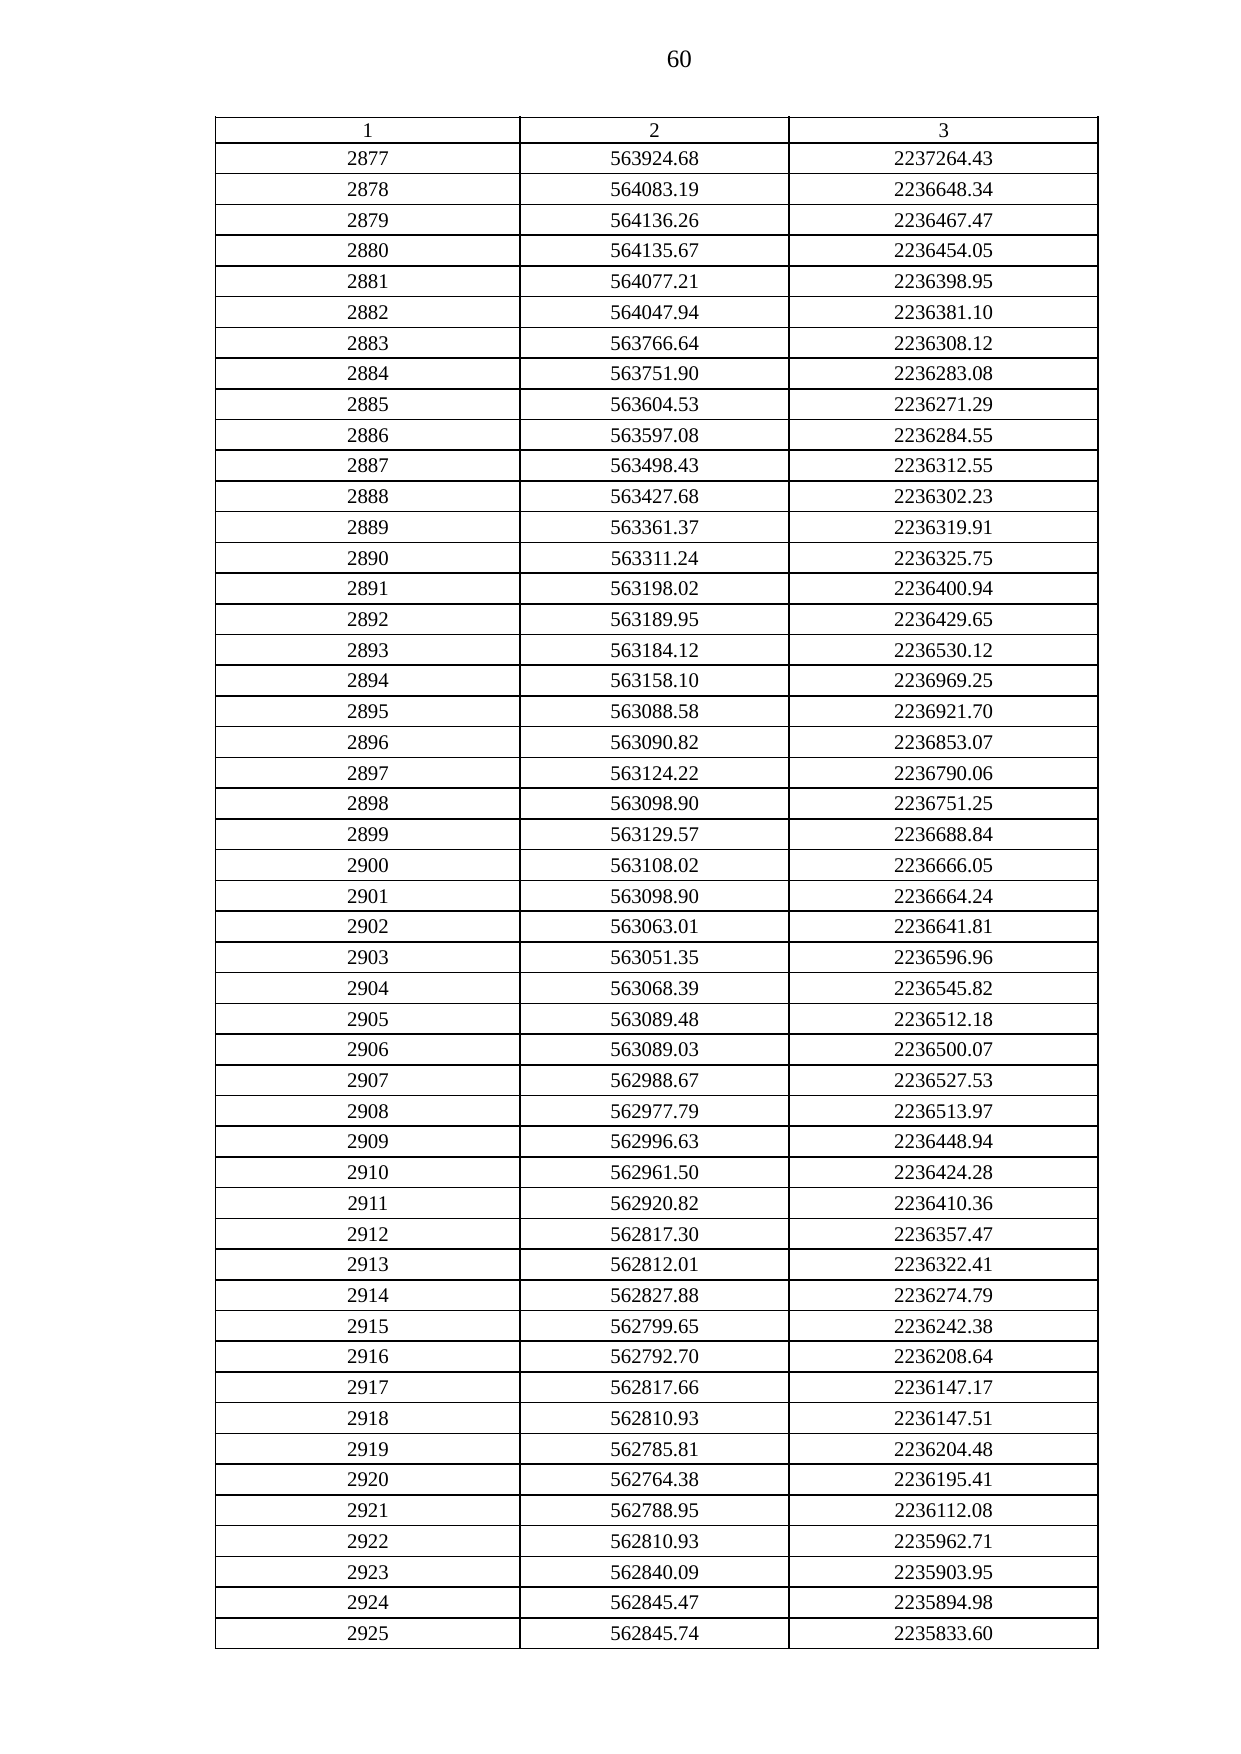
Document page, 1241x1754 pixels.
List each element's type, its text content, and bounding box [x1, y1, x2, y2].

table_cell 2925 [216, 1619, 519, 1648]
table_cell 2909 [216, 1127, 519, 1156]
table_cell 2236664.24 [790, 881, 1097, 910]
table_cell 2236688.84 [790, 820, 1097, 849]
table_cell 562764.38 [521, 1465, 788, 1494]
table_cell 2887 [216, 451, 519, 480]
table_cell 562785.81 [521, 1434, 788, 1463]
table_cell 2878 [216, 174, 519, 203]
table_cell 2892 [216, 605, 519, 634]
table_cell 2915 [216, 1311, 519, 1340]
table_cell 2236312.55 [790, 451, 1097, 480]
table_cell 2919 [216, 1434, 519, 1463]
table_cell 2921 [216, 1496, 519, 1525]
table_cell 2923 [216, 1557, 519, 1586]
table_cell 2904 [216, 973, 519, 1002]
table_cell 2906 [216, 1035, 519, 1064]
table_cell 2236319.91 [790, 512, 1097, 541]
table_cell 2912 [216, 1219, 519, 1248]
table_cell 2236921.70 [790, 697, 1097, 726]
table_cell 2881 [216, 267, 519, 296]
table_cell 562920.82 [521, 1188, 788, 1217]
table_cell 2918 [216, 1403, 519, 1433]
table_cell 2236283.08 [790, 359, 1097, 388]
table_cell 562996.63 [521, 1127, 788, 1156]
table_cell 562977.79 [521, 1096, 788, 1125]
table_cell 2236641.81 [790, 912, 1097, 941]
table_cell 2920 [216, 1465, 519, 1494]
table_cell 563766.64 [521, 328, 788, 357]
table_cell 563089.48 [521, 1004, 788, 1033]
table_cell 563108.02 [521, 850, 788, 879]
table_cell 2236242.38 [790, 1311, 1097, 1340]
table_header 3 [790, 118, 1097, 142]
table_cell 2910 [216, 1158, 519, 1187]
table_cell 2894 [216, 666, 519, 695]
table_cell 562817.30 [521, 1219, 788, 1248]
table_cell 2236284.55 [790, 420, 1097, 449]
table_cell 2235833.60 [790, 1619, 1097, 1648]
table_cell 563090.82 [521, 727, 788, 757]
table_cell 2236527.53 [790, 1066, 1097, 1094]
table_cell 563088.58 [521, 697, 788, 726]
table_cell 563158.10 [521, 666, 788, 695]
table_cell 564083.19 [521, 174, 788, 203]
table_cell 2236596.96 [790, 943, 1097, 972]
table_cell 562788.95 [521, 1496, 788, 1525]
table_cell 2236424.28 [790, 1158, 1097, 1187]
table_cell 563751.90 [521, 359, 788, 388]
table_cell 2900 [216, 850, 519, 879]
table_cell 2236429.65 [790, 605, 1097, 634]
table_cell 563098.90 [521, 789, 788, 818]
table_cell 2236648.34 [790, 174, 1097, 203]
table_cell 562810.93 [521, 1403, 788, 1433]
table_cell 2893 [216, 635, 519, 664]
table_cell 2236448.94 [790, 1127, 1097, 1156]
table_cell 2905 [216, 1004, 519, 1033]
table_cell 562812.01 [521, 1250, 788, 1279]
table_cell 2916 [216, 1342, 519, 1371]
table_cell 2236147.51 [790, 1403, 1097, 1433]
table_cell 562799.65 [521, 1311, 788, 1340]
table_cell 2236308.12 [790, 328, 1097, 357]
table_cell 2908 [216, 1096, 519, 1125]
table_cell 2880 [216, 236, 519, 265]
table_cell 2236302.23 [790, 482, 1097, 511]
table_cell 2889 [216, 512, 519, 541]
table_cell 2235962.71 [790, 1526, 1097, 1556]
table_cell 2236512.18 [790, 1004, 1097, 1033]
table_cell 2902 [216, 912, 519, 941]
table_cell 2236969.25 [790, 666, 1097, 695]
table_cell 564135.67 [521, 236, 788, 265]
table_cell 562845.47 [521, 1588, 788, 1617]
table_cell 2914 [216, 1281, 519, 1310]
table_cell 2886 [216, 420, 519, 449]
table_cell 2917 [216, 1373, 519, 1402]
table_cell 563051.35 [521, 943, 788, 972]
table_cell 2236208.64 [790, 1342, 1097, 1371]
table_cell 2895 [216, 697, 519, 726]
table_cell 563129.57 [521, 820, 788, 849]
table_cell 563361.37 [521, 512, 788, 541]
table_cell 562827.88 [521, 1281, 788, 1310]
table_cell 562810.93 [521, 1526, 788, 1556]
table_cell 2236195.41 [790, 1465, 1097, 1494]
table_cell 563597.08 [521, 420, 788, 449]
table_cell 2235894.98 [790, 1588, 1097, 1617]
table_cell 564047.94 [521, 297, 788, 326]
table_cell 2899 [216, 820, 519, 849]
table_cell 2236271.29 [790, 390, 1097, 418]
table_cell 2922 [216, 1526, 519, 1556]
table_cell 2890 [216, 543, 519, 572]
table_cell 2884 [216, 359, 519, 388]
table_cell 563427.68 [521, 482, 788, 511]
table_cell 563098.90 [521, 881, 788, 910]
table_cell 2236410.36 [790, 1188, 1097, 1217]
table_cell 2877 [216, 144, 519, 173]
table_cell 2879 [216, 205, 519, 234]
table_cell 2236530.12 [790, 635, 1097, 664]
table_cell 2897 [216, 758, 519, 787]
table_cell 2913 [216, 1250, 519, 1279]
table_cell 562961.50 [521, 1158, 788, 1187]
table_cell 2236274.79 [790, 1281, 1097, 1310]
table_cell 2911 [216, 1188, 519, 1217]
table_cell 2882 [216, 297, 519, 326]
table_cell 564077.21 [521, 267, 788, 296]
table_cell 2236751.25 [790, 789, 1097, 818]
table_cell 563089.03 [521, 1035, 788, 1064]
table_cell 2236513.97 [790, 1096, 1097, 1125]
table_cell 2896 [216, 727, 519, 757]
table_header 1 [216, 118, 519, 142]
table_cell 2236454.05 [790, 236, 1097, 265]
table_cell 562840.09 [521, 1557, 788, 1586]
table_cell 2236398.95 [790, 267, 1097, 296]
table_cell 2235903.95 [790, 1557, 1097, 1586]
table_cell 2236853.07 [790, 727, 1097, 757]
table_cell 2236545.82 [790, 973, 1097, 1002]
table_cell 2236790.06 [790, 758, 1097, 787]
table_cell 563063.01 [521, 912, 788, 941]
table_cell 563189.95 [521, 605, 788, 634]
table_cell 564136.26 [521, 205, 788, 234]
table_cell 2885 [216, 390, 519, 418]
table_cell 2903 [216, 943, 519, 972]
table_cell 2236357.47 [790, 1219, 1097, 1248]
table_cell 563924.68 [521, 144, 788, 173]
table_cell 2891 [216, 574, 519, 603]
table_cell 2883 [216, 328, 519, 357]
table_cell 563198.02 [521, 574, 788, 603]
table_cell 2236112.08 [790, 1496, 1097, 1525]
table_cell 2236381.10 [790, 297, 1097, 326]
table_cell 563068.39 [521, 973, 788, 1002]
table_cell 563311.24 [521, 543, 788, 572]
table_cell 563604.53 [521, 390, 788, 418]
table_cell 562845.74 [521, 1619, 788, 1648]
table_cell 563124.22 [521, 758, 788, 787]
table_cell 2901 [216, 881, 519, 910]
table_cell 2888 [216, 482, 519, 511]
table_cell 2236400.94 [790, 574, 1097, 603]
table_cell 2237264.43 [790, 144, 1097, 173]
table_cell 2236322.41 [790, 1250, 1097, 1279]
table_cell 2236500.07 [790, 1035, 1097, 1064]
table_cell 2924 [216, 1588, 519, 1617]
table_cell 2236204.48 [790, 1434, 1097, 1463]
table_cell 2236467.47 [790, 205, 1097, 234]
table_cell 563184.12 [521, 635, 788, 664]
table_cell 562792.70 [521, 1342, 788, 1371]
table_cell 2907 [216, 1066, 519, 1094]
table_cell 563498.43 [521, 451, 788, 480]
table_header 2 [521, 118, 788, 142]
table_cell 2236325.75 [790, 543, 1097, 572]
table_cell 2236147.17 [790, 1373, 1097, 1402]
table_cell 562988.67 [521, 1066, 788, 1094]
table_cell 562817.66 [521, 1373, 788, 1402]
table_cell 2898 [216, 789, 519, 818]
table_cell 2236666.05 [790, 850, 1097, 879]
